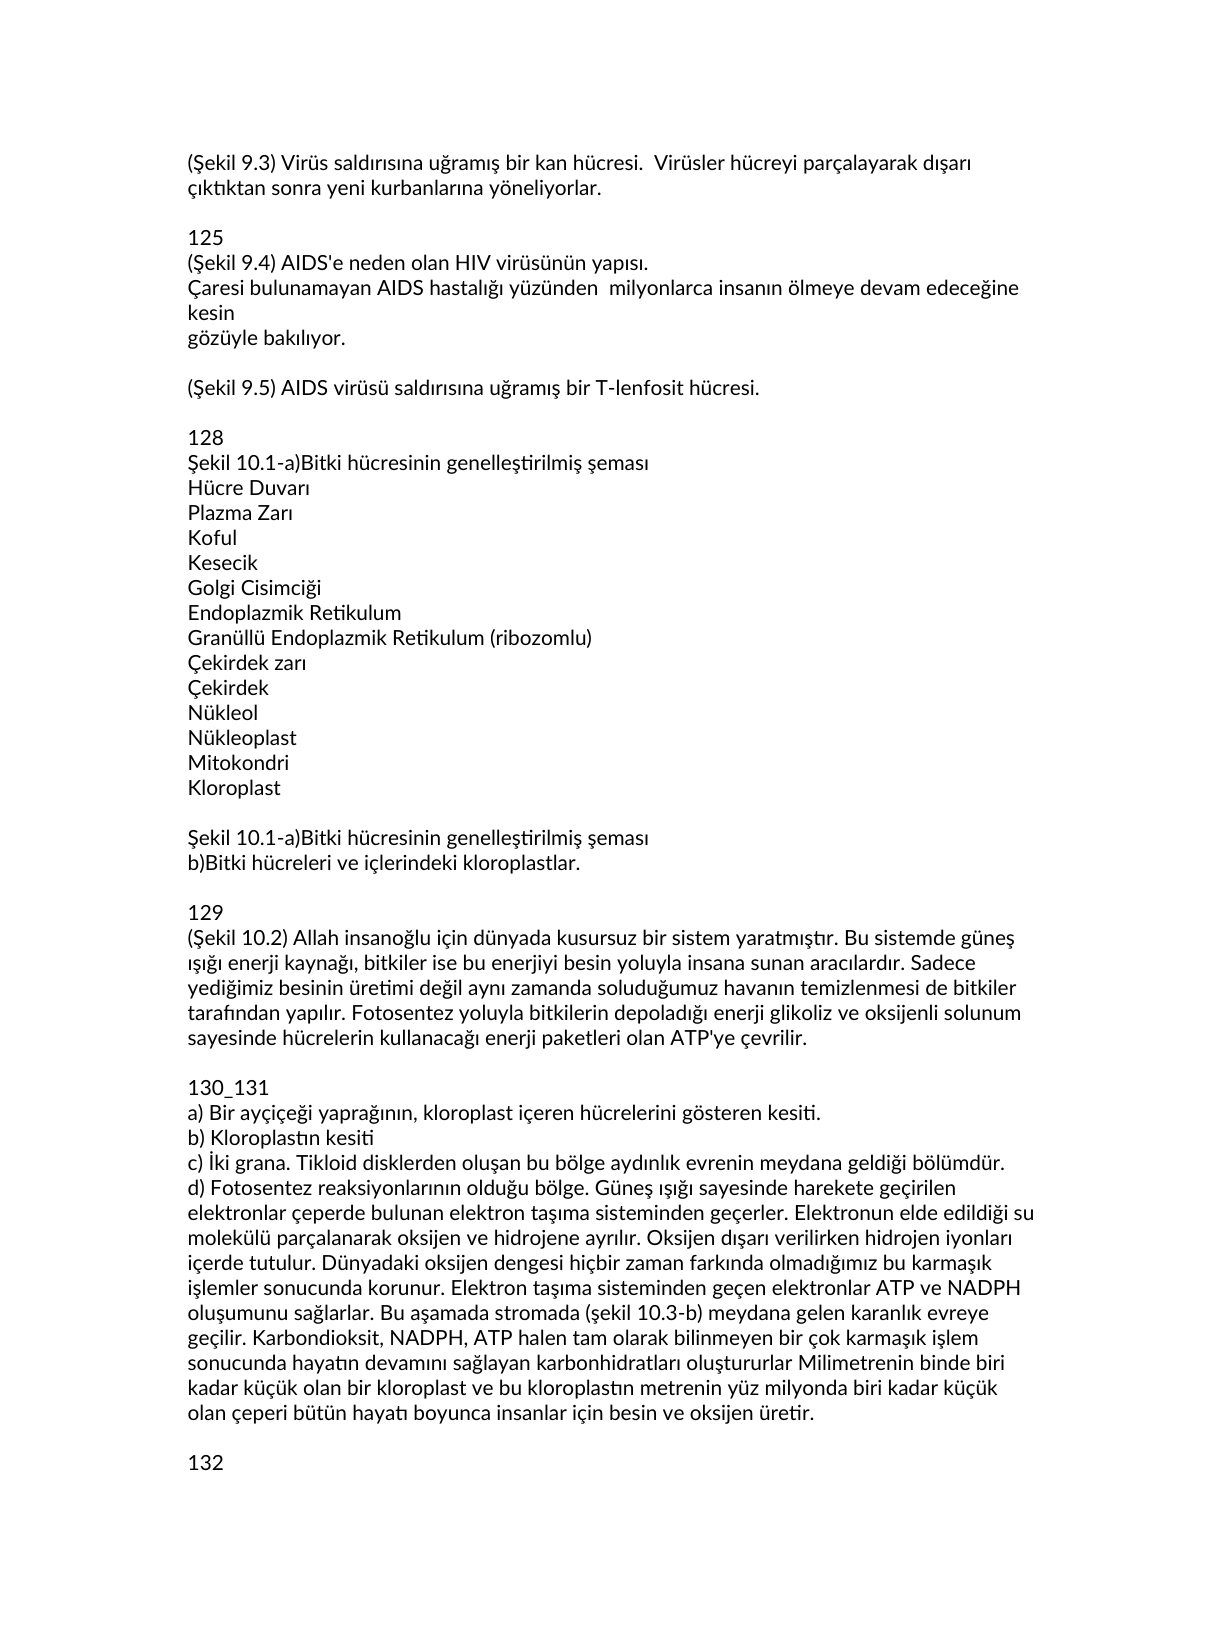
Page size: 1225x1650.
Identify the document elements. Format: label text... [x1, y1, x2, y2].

text Granüllü Endoplazmik Retikulum (ribozomlu) [187, 625, 1037, 650]
text 125 [187, 225, 1037, 250]
text c) İki grana. Tikloid disklerden oluşan bu bölge aydınlık evrenin meydana geldiği bölümdür. [187, 1150, 1037, 1175]
text 130_131 [187, 1075, 1037, 1100]
text Plazma Zarı [187, 500, 1037, 525]
text d) Fotosentez reaksiyonlarının olduğu bölge. Güneş ışığı sayesinde harekete geçirilen elektronlar çeperde bulunan elektron taşıma sisteminden geçerler. Elektronun elde edildiği su molekülü parçalanarak oksijen ve hidrojene ayrılır. Oksijen dışarı verilirken hidrojen iyonları içerde tutulur. Dünyadaki oksijen dengesi hiçbir zaman farkında olmadığımız bu karmaşık işlemler sonucunda korunur. Elektron taşıma sisteminden geçen elektronlar ATP ve NADPH oluşumunu sağlarlar. Bu aşamada stromada (şekil 10.3-b) meydana gelen karanlık evreye geçilir. Karbondioksit, NADPH, ATP halen tam olarak bilinmeyen bir çok karmaşık işlem sonucunda hayatın devamını sağlayan karbonhidratları oluştururlar Milimetrenin binde biri kadar küçük olan bir kloroplast ve bu kloroplastın metrenin yüz milyonda biri kadar küçük olan çeperi bütün hayatı boyunca insanlar için besin ve oksijen üretir. [187, 1175, 1037, 1425]
text b)Bitki hücreleri ve içlerindeki kloroplastlar. [187, 850, 1037, 875]
text b) Kloroplastın kesiti [187, 1125, 1037, 1150]
text 132 [187, 1450, 1037, 1475]
text 129 [187, 900, 1037, 925]
text 128 [187, 425, 1037, 450]
text Hücre Duvarı [187, 475, 1037, 500]
text Kloroplast [187, 775, 1037, 800]
text Endoplazmik Retikulum [187, 600, 1037, 625]
text (Şekil 9.4) AIDS'e neden olan HIV virüsünün yapısı. [187, 250, 1037, 275]
text Çaresi bulunamayan AIDS hastalığı yüzünden milyonlarca insanın ölmeye devam edeceğine kesin [187, 275, 1037, 325]
text Golgi Cisimciği [187, 575, 1037, 600]
text Şekil 10.1-a)Bitki hücresinin genelleştirilmiş şeması [187, 825, 1037, 850]
text Mitokondri [187, 750, 1037, 775]
text (Şekil 9.5) AIDS virüsü saldırısına uğramış bir T-lenfosit hücresi. [187, 375, 1037, 400]
text (Şekil 9.3) Virüs saldırısına uğramış bir kan hücresi. Virüsler hücreyi parçalayarak dışarı çıktıktan sonra yeni kurbanlarına yöneliyorlar. [187, 150, 1037, 200]
text Koful [187, 525, 1037, 550]
text Şekil 10.1-a)Bitki hücresinin genelleştirilmiş şeması [187, 450, 1037, 475]
text (Şekil 10.2) Allah insanoğlu için dünyada kusursuz bir sistem yaratmıştır. Bu sistemde güneş ışığı enerji kaynağı, bitkiler ise bu enerjiyi besin yoluyla insana sunan aracılardır. Sadece yediğimiz besinin üretimi değil aynı zamanda soluduğumuz havanın temizlenmesi de bitkiler tarafından yapılır. Fotosentez yoluyla bitkilerin depoladığı enerji glikoliz ve oksijenli solunum sayesinde hücrelerin kullanacağı enerji paketleri olan ATP'ye çevrilir. [187, 925, 1037, 1050]
text Nükleol [187, 700, 1037, 725]
text Nükleoplast [187, 725, 1037, 750]
text a) Bir ayçiçeği yaprağının, kloroplast içeren hücrelerini gösteren kesiti. [187, 1100, 1037, 1125]
text gözüyle bakılıyor. [187, 325, 1037, 350]
text Kesecik [187, 550, 1037, 575]
text Çekirdek zarı [187, 650, 1037, 675]
text Çekirdek [187, 675, 1037, 700]
